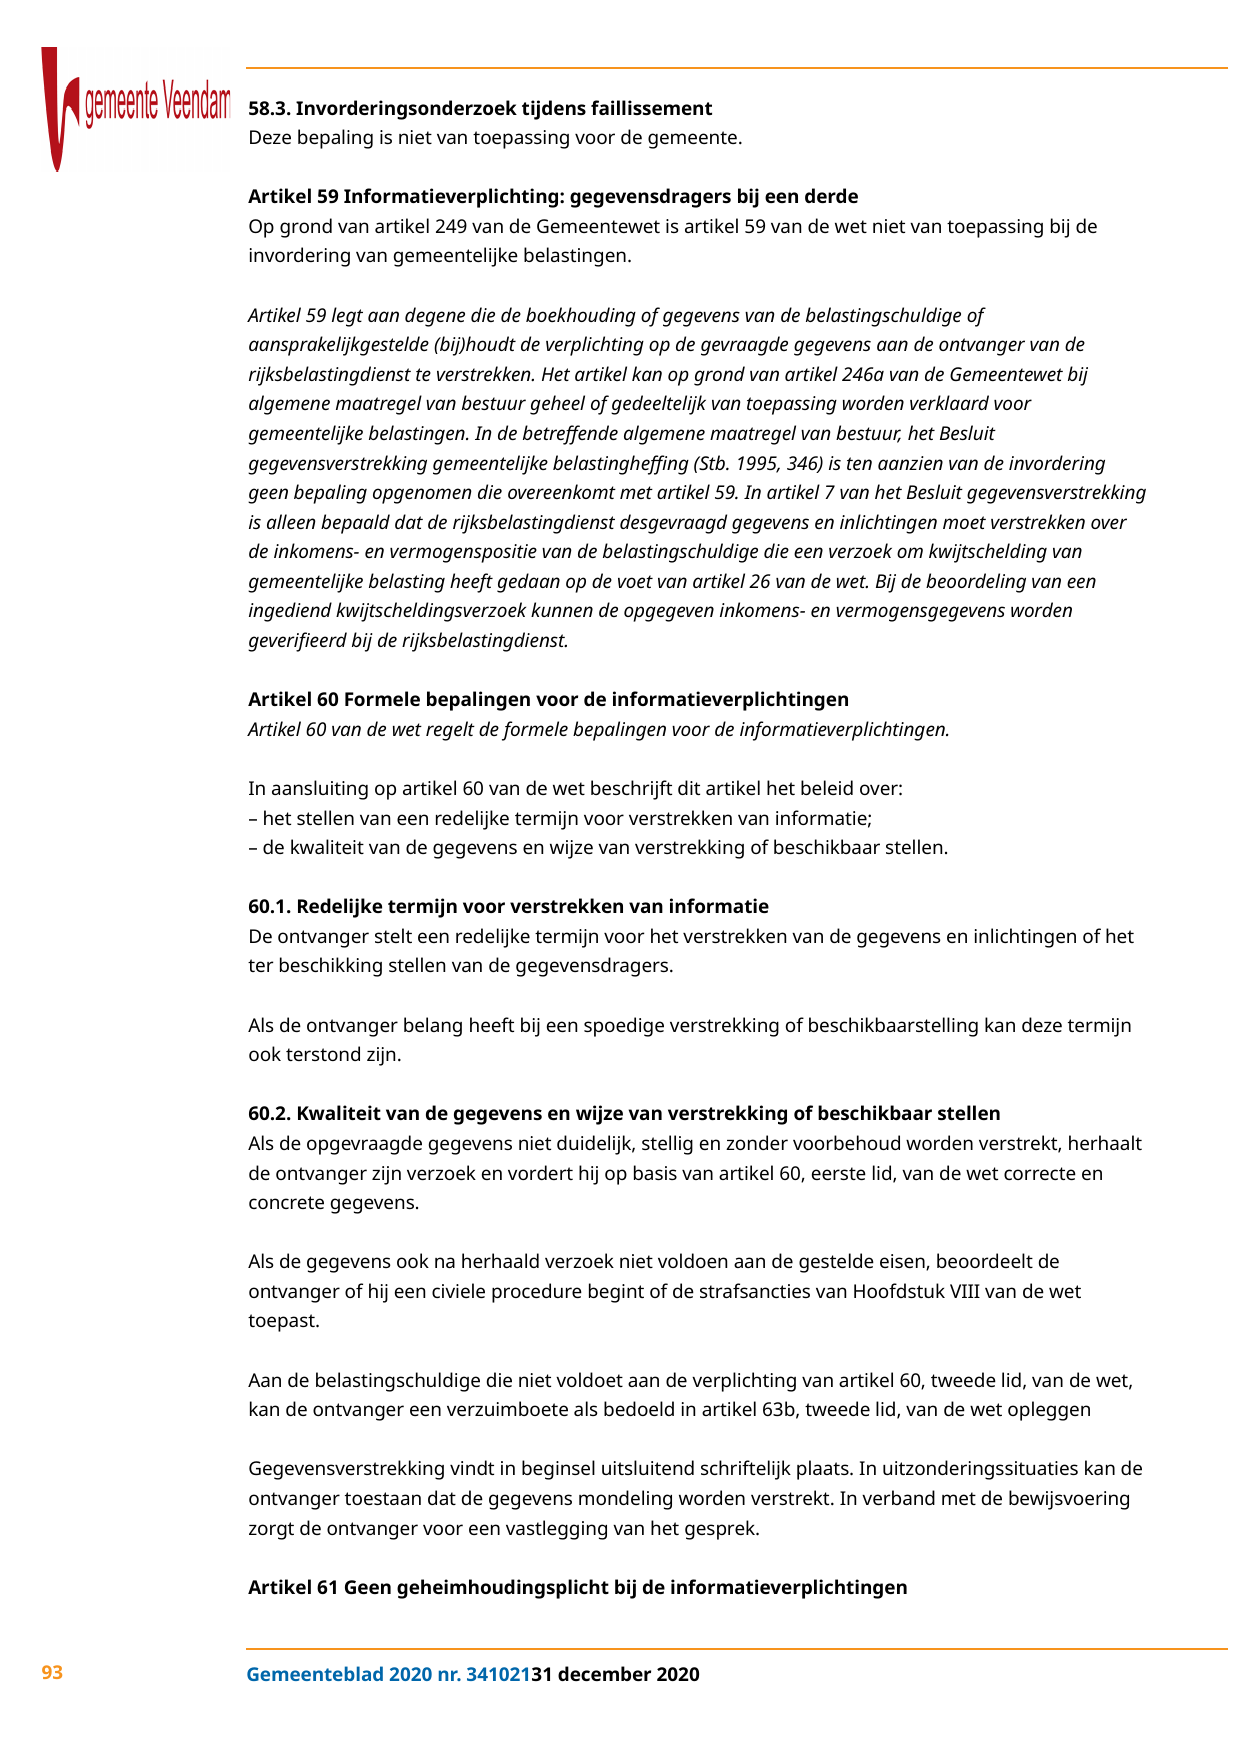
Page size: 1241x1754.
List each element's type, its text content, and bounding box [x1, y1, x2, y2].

text Op grond van artikel 249 van de Gemeentewet is artikel 59 van de wet niet van toepassing bij de invordering van gemeentelijke belastingen. [248, 213, 1152, 268]
text – het stellen van een redelijke termijn voor verstrekken van informatie; [248, 805, 1152, 831]
text 60.2. Kwaliteit van de gegevens en wijze van verstrekking of beschikbaar stellen [248, 1101, 1152, 1126]
text In aansluiting op artikel 60 van de wet beschrijft dit artikel het beleid over: [248, 775, 1152, 801]
text Als de gegevens ook na herhaald verzoek niet voldoen aan de gestelde eisen, beoordeelt de ontvanger of hij een civiele procedure begint of de strafsancties van Hoofdstuk VIII van de wet toepast. [248, 1248, 1152, 1333]
text 60.1. Redelijke termijn voor verstrekken van informatie [248, 893, 1152, 919]
text Artikel 59 Informatieverplichting: gegevensdragers bij een derde [248, 183, 1152, 209]
text Gegevensverstrekking vindt in beginsel uitsluitend schriftelijk plaats. In uitzonderingssituaties kan de ontvanger toestaan dat de gegevens mondeling worden verstrekt. In verband met de bewijsvoering zorgt de ontvanger voor een vastlegging van het gesprek. [248, 1456, 1152, 1541]
text – de kwaliteit van de gegevens en wijze van verstrekking of beschikbaar stellen. [248, 834, 1152, 860]
text Aan de belastingschuldige die niet voldoet aan de verplichting van artikel 60, tweede lid, van de wet, kan de ontvanger een verzuimboete als bedoeld in artikel 63b, tweede lid, van de wet opleggen [248, 1367, 1152, 1422]
text Artikel 60 Formele bepalingen voor de informatieverplichtingen [248, 686, 1152, 712]
text Deze bepaling is niet van toepassing voor de gemeente. [248, 124, 1152, 150]
text De ontvanger stelt een redelijke termijn voor het verstrekken van de gegevens en inlichtingen of het ter beschikking stellen van de gegevensdragers. [248, 923, 1152, 978]
picture [41, 47, 231, 172]
text 58.3. Invorderingsonderzoek tijdens faillissement [248, 95, 1152, 121]
text Als de ontvanger belang heeft bij een spoedige verstrekking of beschikbaarstelling kan deze termijn ook terstond zijn. [248, 1012, 1152, 1067]
text Artikel 61 Geen geheimhoudingsplicht bij de informatieverplichtingen [248, 1574, 1152, 1600]
text Als de opgevraagde gegevens niet duidelijk, stellig en zonder voorbehoud worden verstrekt, herhaalt de ontvanger zijn verzoek en vordert hij op basis van artikel 60, eerste lid, van de wet correcte en concrete gegevens. [248, 1130, 1152, 1215]
text Artikel 59 legt aan degene die de boekhouding of gegevens van de belastingschuldige of aansprakelijkgestelde (bij)houdt de verplichting op de gevraagde gegevens aan de ontvanger van de rijksbelastingdienst te verstrekken. Het artikel kan op grond van artikel 246a van de Gemeentewet bij algemene maatregel van bestuur geheel of gedeeltelijk van toepassing worden verklaard voor gemeentelijke belastingen. In de betreffende algemene maatregel van bestuur, het Besluit gegevensverstrekking gemeentelijke belastingheffing (Stb. 1995, 346) is ten aanzien van de invordering geen bepaling opgenomen die overeenkomt met artikel 59. In artikel 7 van het Besluit gegevensverstrekking is alleen bepaald dat de rijksbelastingdienst desgevraagd gegevens en inlichtingen moet verstrekken over de inkomens- en vermogenspositie van de belastingschuldige die een verzoek om kwijtschelding van gemeentelijke belasting heeft gedaan op de voet van artikel 26 van de wet. Bij de beoordeling van een ingediend kwijtscheldingsverzoek kunnen de opgegeven inkomens- en vermogensgegevens worden geverifieerd bij de rijksbelastingdienst. [248, 302, 1152, 653]
text Artikel 60 van de wet regelt de formele bepalingen voor de informatieverplichtingen. [248, 716, 1152, 742]
